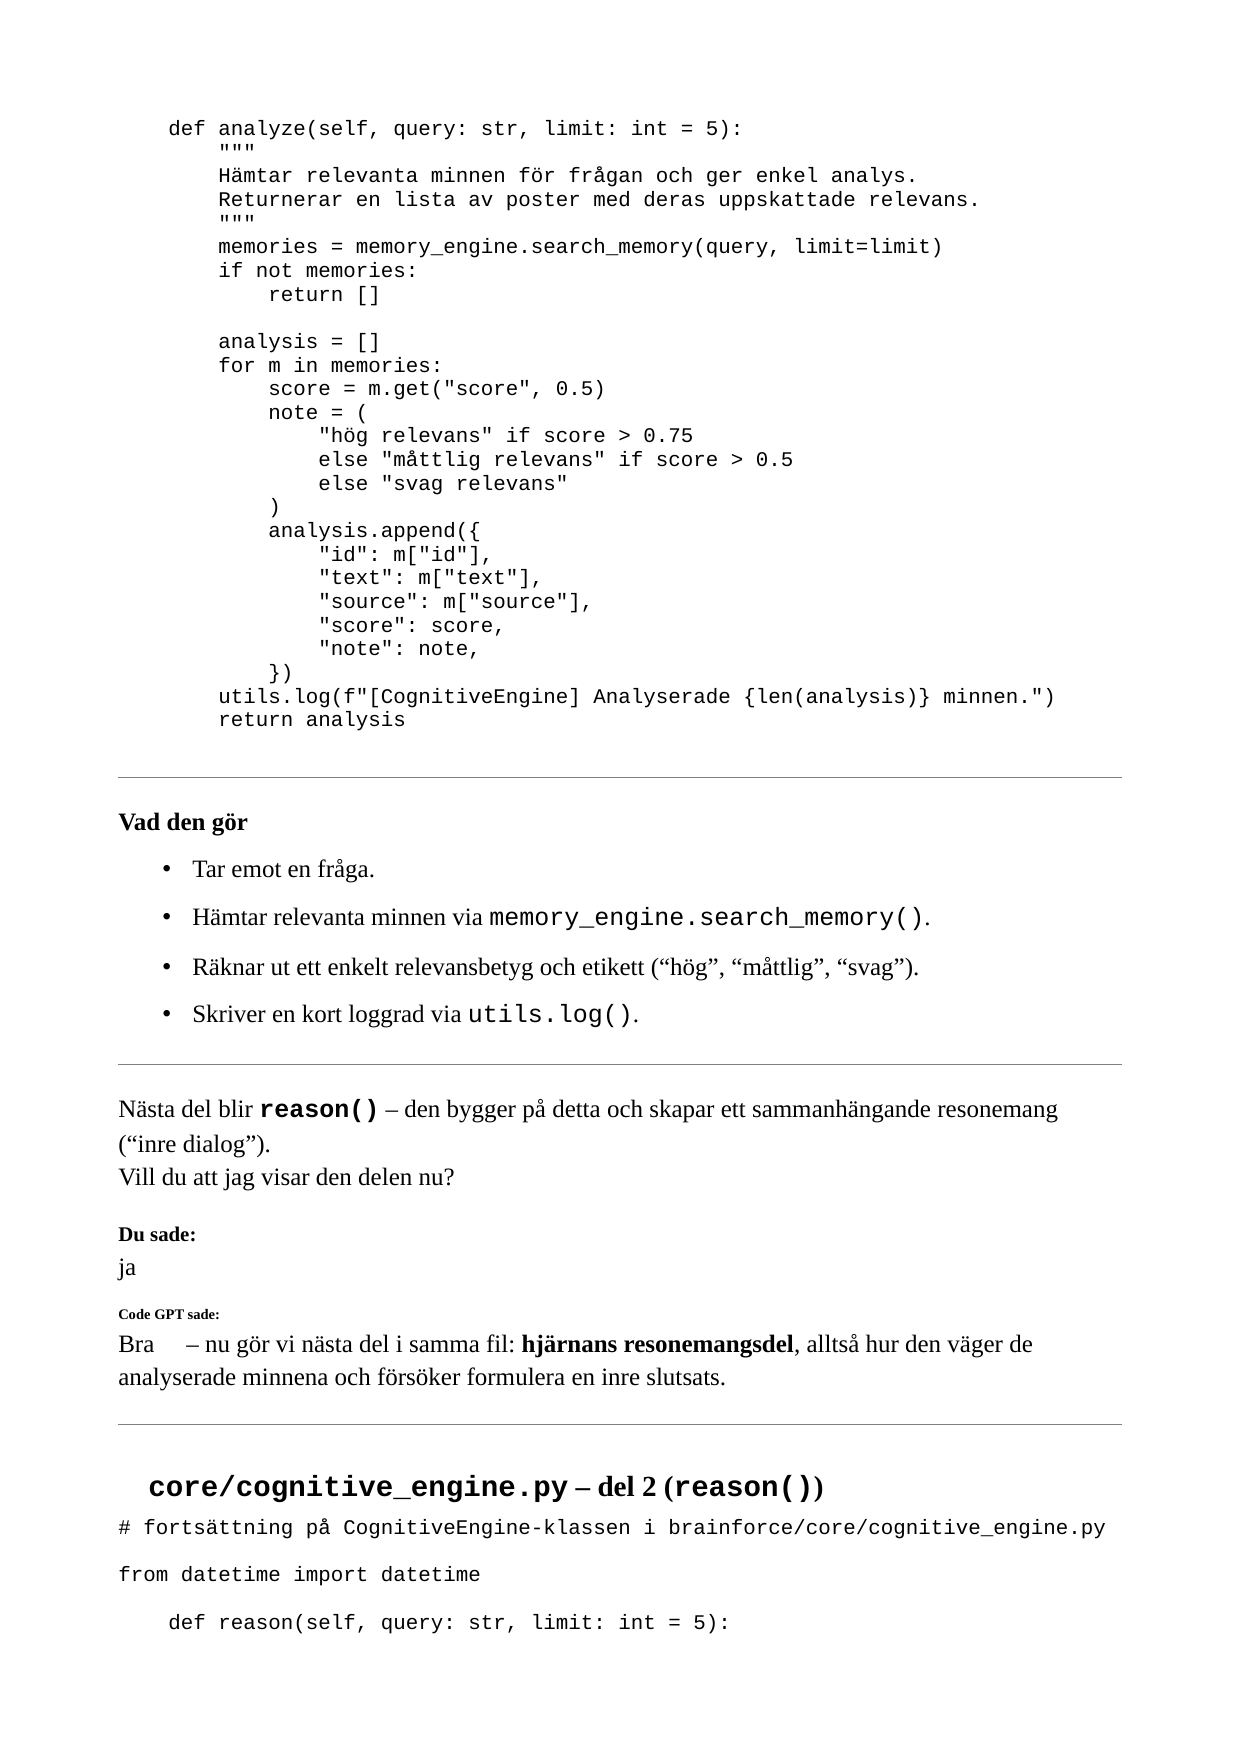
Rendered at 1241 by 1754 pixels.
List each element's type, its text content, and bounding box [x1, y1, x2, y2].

text """ [118, 213, 1122, 236]
text "note": note, [118, 638, 1122, 662]
text from datetime import datetime [118, 1564, 1122, 1588]
subtitle Code GPT sade: [118, 1306, 1122, 1323]
text "hög relevans" if score > 0.75 [118, 426, 1122, 449]
subtitle Du sade: [118, 1222, 1122, 1246]
text "text": m["text"], [118, 567, 1122, 591]
text else "måttlig relevans" if score > 0.5 [118, 449, 1122, 473]
text Bra 💪 – nu gör vi nästa del i samma fil: hjärnans resonemangsdel, alltså hur den väger de analyserade minnena och försöker formulera en inre slutsats. [118, 1329, 1122, 1391]
text utils.log(f"[CognitiveEngine] Analyserade {len(analysis)} minnen.") [118, 686, 1122, 709]
text "score": score, [118, 615, 1122, 638]
text return [] [118, 284, 1122, 307]
text analysis.append({ [118, 520, 1122, 544]
text return analysis [118, 709, 1122, 733]
list Skriver en kort loggrad via utils.log(). [162, 999, 1122, 1030]
text else "svag relevans" [118, 473, 1122, 496]
text "id": m["id"], [118, 544, 1122, 567]
list Tar emot en fråga. [162, 854, 1122, 883]
text memories = memory_engine.search_memory(query, limit=limit) [118, 236, 1122, 260]
text note = ( [118, 402, 1122, 426]
text ) [118, 496, 1122, 520]
text score = m.get("score", 0.5) [118, 378, 1122, 402]
text # fortsättning på CognitiveEngine-klassen i brainforce/core/cognitive_engine.py [118, 1517, 1122, 1541]
text }) [118, 662, 1122, 686]
text for m in memories: [118, 354, 1122, 378]
text Hämtar relevanta minnen för frågan och ger enkel analys. [118, 165, 1122, 189]
text """ [118, 142, 1122, 165]
text ja [118, 1252, 1122, 1281]
list Hämtar relevanta minnen via memory_engine.search_memory(). [162, 902, 1122, 933]
text Returnerar en lista av poster med deras uppskattade relevans. [118, 189, 1122, 213]
text if not memories: [118, 260, 1122, 284]
text "source": m["source"], [118, 591, 1122, 615]
text Vad den gör [118, 807, 1122, 835]
subtitle 📄 core/cognitive_engine.py – del 2 (reason()) [118, 1469, 1122, 1505]
text def analyze(self, query: str, limit: int = 5): [118, 118, 1122, 142]
text Nästa del blir reason() – den bygger på detta och skapar ett sammanhängande resonemang (“inre dialog”). Vill du att jag visar den delen nu? [118, 1094, 1122, 1191]
text def reason(self, query: str, limit: int = 5): [118, 1612, 1122, 1635]
text analysis = [] [118, 331, 1122, 354]
list Räknar ut ett enkelt relevansbetyg och etikett (“hög”, “måttlig”, “svag”). [162, 952, 1122, 981]
